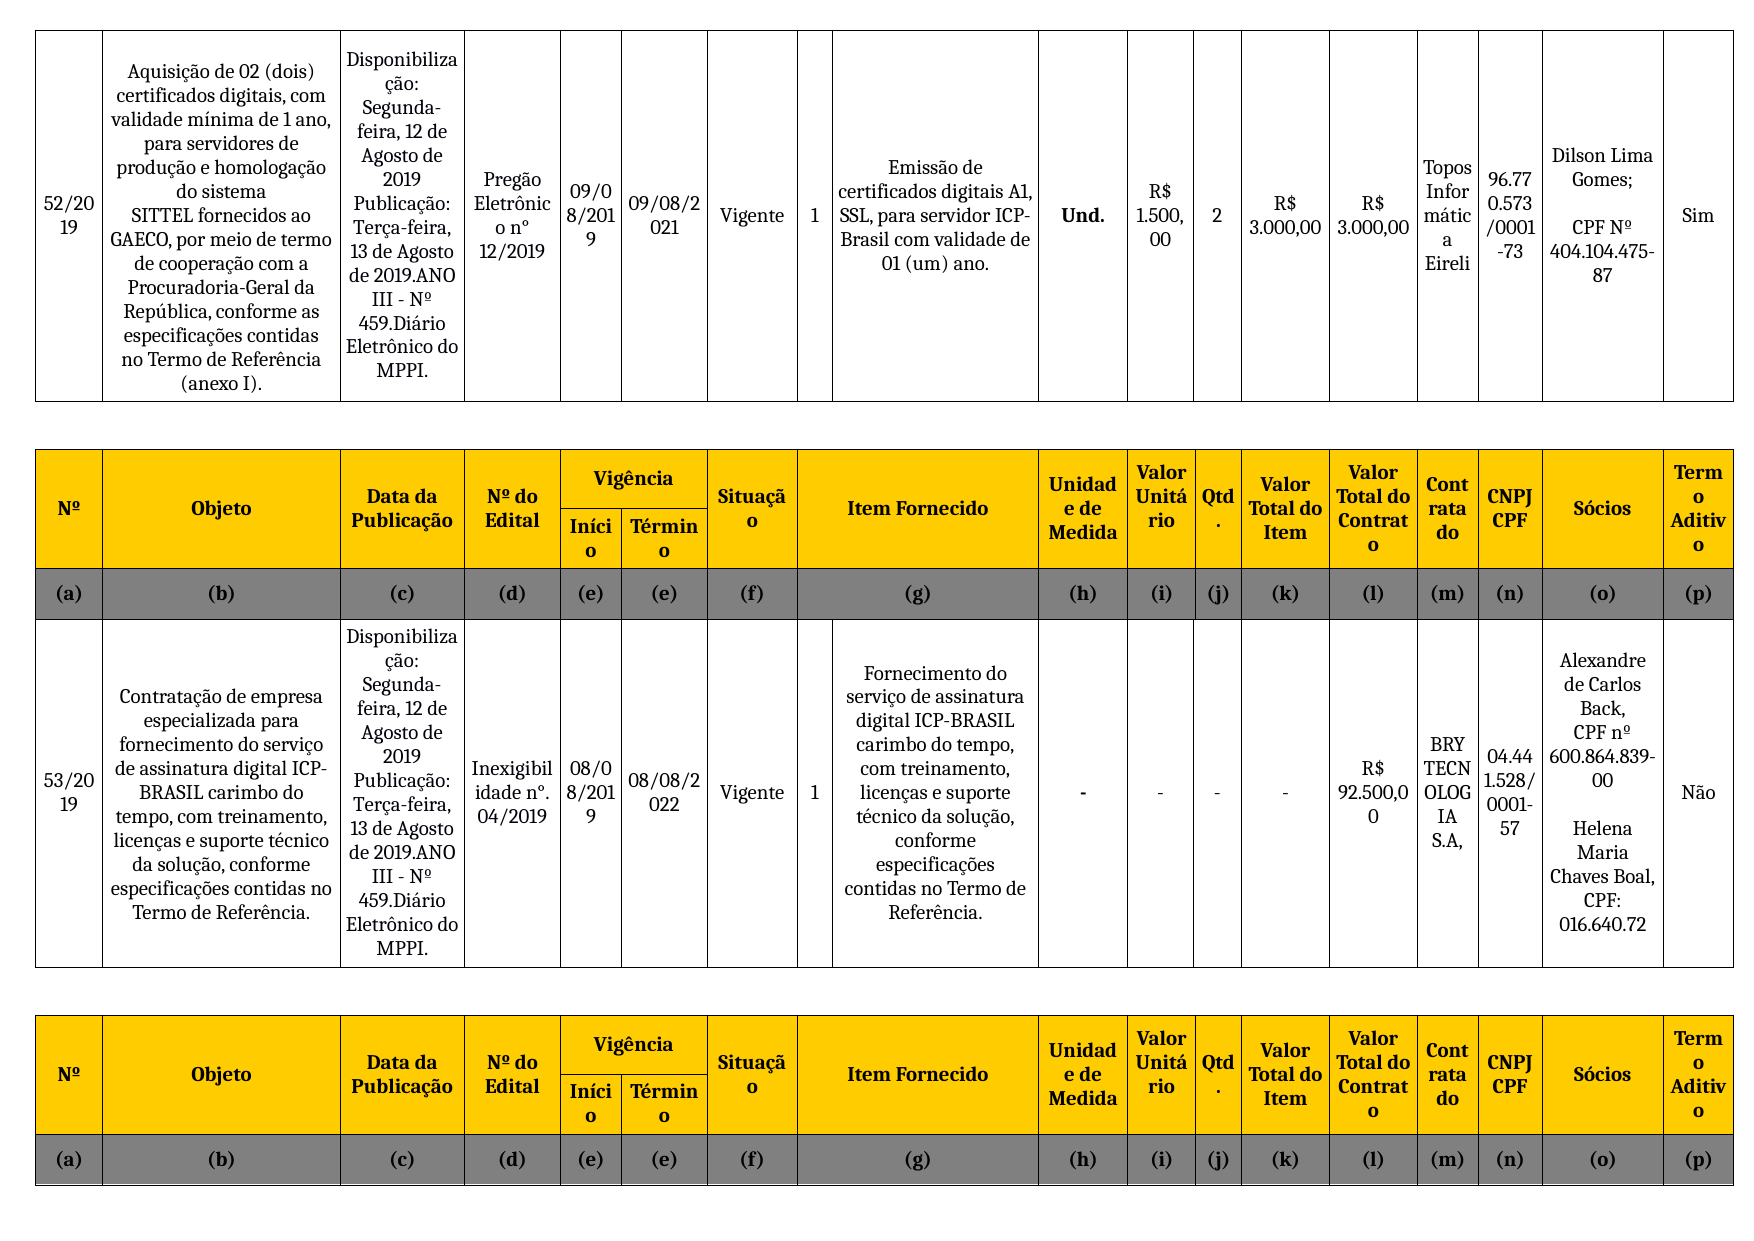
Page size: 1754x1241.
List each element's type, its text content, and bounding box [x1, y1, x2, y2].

table_header Item Fornecido [798, 450, 1038, 568]
table_cell (e) [561, 569, 621, 619]
table_header Valor Total do Contrato [1330, 1016, 1417, 1134]
table_header Situação [708, 1016, 797, 1134]
table_cell Disponibilização: Segunda-feira, 12 de Agosto de 2019 Publicação: Terça-feira, 13 de Agosto de 2019.ANO III - Nº 459.Diário Eletrônico do MPPI. [341, 31, 464, 401]
table_header Valor Total do Item [1242, 1016, 1329, 1134]
table_cell (a) [36, 1135, 102, 1184]
table_cell (n) [1479, 1135, 1542, 1184]
table_cell (i) [1128, 569, 1195, 619]
table_cell R$ 92.500,00 [1330, 620, 1417, 966]
table_cell R$ 1.500,00 [1128, 31, 1193, 401]
table_header Valor Total do Item [1242, 450, 1329, 568]
table_cell Sim [1664, 31, 1733, 401]
table_cell Não [1664, 620, 1733, 966]
table_cell (e) [622, 1135, 707, 1184]
table_header CNPJ CPF [1479, 1016, 1542, 1134]
table_cell (g) [798, 569, 1038, 619]
table_cell (m) [1418, 1135, 1478, 1184]
table_cell (d) [465, 569, 560, 619]
table_cell (n) [1479, 569, 1542, 619]
table_header Nº [36, 450, 102, 568]
table_header Vigência [561, 1016, 707, 1074]
table_cell 1 [798, 31, 832, 401]
table_cell Topos Informática Eireli [1418, 31, 1478, 401]
table_cell Término [622, 1075, 707, 1134]
table_cell - [1242, 620, 1329, 966]
table_cell 08/08/2019 [561, 620, 621, 966]
table_cell 2 [1194, 31, 1241, 401]
table_header Sócios [1543, 1016, 1663, 1134]
table_cell (e) [622, 569, 707, 619]
table_header Qtd. [1196, 450, 1241, 568]
table_cell BRY TECNOLOGIA S.A, [1418, 620, 1478, 966]
table_cell (j) [1196, 569, 1241, 619]
table_cell Emissão de certificados digitais A1, SSL, para servidor ICP- Brasil com validade de 01 (um) ano. [833, 31, 1038, 401]
table_cell 04.441.528/0001-57 [1479, 620, 1542, 966]
table_cell (l) [1330, 569, 1417, 619]
table_cell (m) [1418, 569, 1478, 619]
table_header Valor Total do Contrato [1330, 450, 1417, 568]
table_header Nº [36, 1016, 102, 1134]
table_cell (f) [708, 1135, 797, 1184]
table_cell Inexigibilidade n°. 04/2019 [465, 620, 560, 966]
table_cell (b) [103, 1135, 340, 1184]
table_cell Início [561, 509, 621, 568]
table_cell (c) [341, 1135, 464, 1184]
table_header Qtd. [1196, 1016, 1241, 1134]
table_cell (o) [1543, 569, 1663, 619]
table_cell 96.770.573/0001-73 [1479, 31, 1542, 401]
table_cell Vigente [708, 620, 797, 966]
table_cell Dilson Lima Gomes; CPF Nº 404.104.475-87 [1543, 31, 1663, 401]
table_cell Und. [1039, 31, 1127, 401]
table_header Termo Aditivo [1664, 1016, 1733, 1134]
table_cell (b) [103, 569, 340, 619]
table_header Vigência [561, 450, 707, 508]
table_cell 09/08/2019 [561, 31, 621, 401]
table_header Objeto [103, 1016, 340, 1134]
table_cell - [1128, 620, 1193, 966]
table_cell (h) [1039, 1135, 1127, 1184]
table_cell (i) [1128, 1135, 1195, 1184]
table_header Situação [708, 450, 797, 568]
table_cell (d) [465, 1135, 560, 1184]
table_cell (c) [341, 569, 464, 619]
table_header Sócios [1543, 450, 1663, 568]
table_header Objeto [103, 450, 340, 568]
table_cell Disponibilização: Segunda-feira, 12 de Agosto de 2019 Publicação: Terça-feira, 13 de Agosto de 2019.ANO III - Nº 459.Diário Eletrônico do MPPI. [341, 620, 464, 966]
table_cell - [1194, 620, 1241, 966]
table_cell Aquisição de 02 (dois) certificados digitais, com validade mínima de 1 ano, para servidores de produção e homologação do sistema SITTEL fornecidos ao GAECO, por meio de termo de cooperação com a Procuradoria-Geral da República, conforme as especificações contidas no Termo de Referência (anexo I). [103, 31, 340, 401]
table_header Item Fornecido [798, 1016, 1038, 1134]
table_cell Término [622, 509, 707, 568]
table_cell (p) [1664, 1135, 1733, 1184]
table_header Nº do Edital [465, 1016, 560, 1134]
table_cell 52/2019 [36, 31, 102, 401]
table_header Nº do Edital [465, 450, 560, 568]
table_cell (h) [1039, 569, 1127, 619]
table_cell (k) [1242, 569, 1329, 619]
table_header Valor Unitário [1128, 450, 1195, 568]
table_cell (e) [561, 1135, 621, 1184]
table_header CNPJ CPF [1479, 450, 1542, 568]
table_header Data da Publicação [341, 1016, 464, 1134]
table_cell R$ 3.000,00 [1330, 31, 1417, 401]
table_cell (l) [1330, 1135, 1417, 1184]
table_header Unidade de Medida [1039, 1016, 1127, 1134]
table_cell Pregão Eletrônico n° 12/2019 [465, 31, 560, 401]
table_cell Início [561, 1075, 621, 1134]
table_header Contratado [1418, 450, 1478, 568]
table_header Valor Unitário [1128, 1016, 1195, 1134]
table_cell (o) [1543, 1135, 1663, 1184]
table_cell (g) [798, 1135, 1038, 1184]
table_cell (p) [1664, 569, 1733, 619]
table_cell Contratação de empresa especializada para fornecimento do serviço de assinatura digital ICP-BRASIL carimbo do tempo, com treinamento, licenças e suporte técnico da solução, conforme especificações contidas no Termo de Referência. [103, 620, 340, 966]
table_cell (k) [1242, 1135, 1329, 1184]
table_cell R$ 3.000,00 [1242, 31, 1329, 401]
table_cell 09/08/2021 [622, 31, 707, 401]
table_header Contratado [1418, 1016, 1478, 1134]
table_header Unidade de Medida [1039, 450, 1127, 568]
table_cell (j) [1196, 1135, 1241, 1184]
table_header Data da Publicação [341, 450, 464, 568]
table_cell 08/08/2022 [622, 620, 707, 966]
table_cell Alexandre de Carlos Back, CPF nº 600.864.839-00 Helena Maria Chaves Boal, CPF: 016.640.72 [1543, 620, 1663, 966]
table_header Termo Aditivo [1664, 450, 1733, 568]
table_cell (f) [708, 569, 797, 619]
table_cell 1 [798, 620, 832, 966]
table_cell (a) [36, 569, 102, 619]
table_cell - [1039, 620, 1127, 966]
table_cell Fornecimento do serviço de assinatura digital ICP-BRASIL carimbo do tempo, com treinamento, licenças e suporte técnico da solução, conforme especificações contidas no Termo de Referência. [833, 620, 1038, 966]
table_cell 53/2019 [36, 620, 102, 966]
table_cell Vigente [708, 31, 797, 401]
